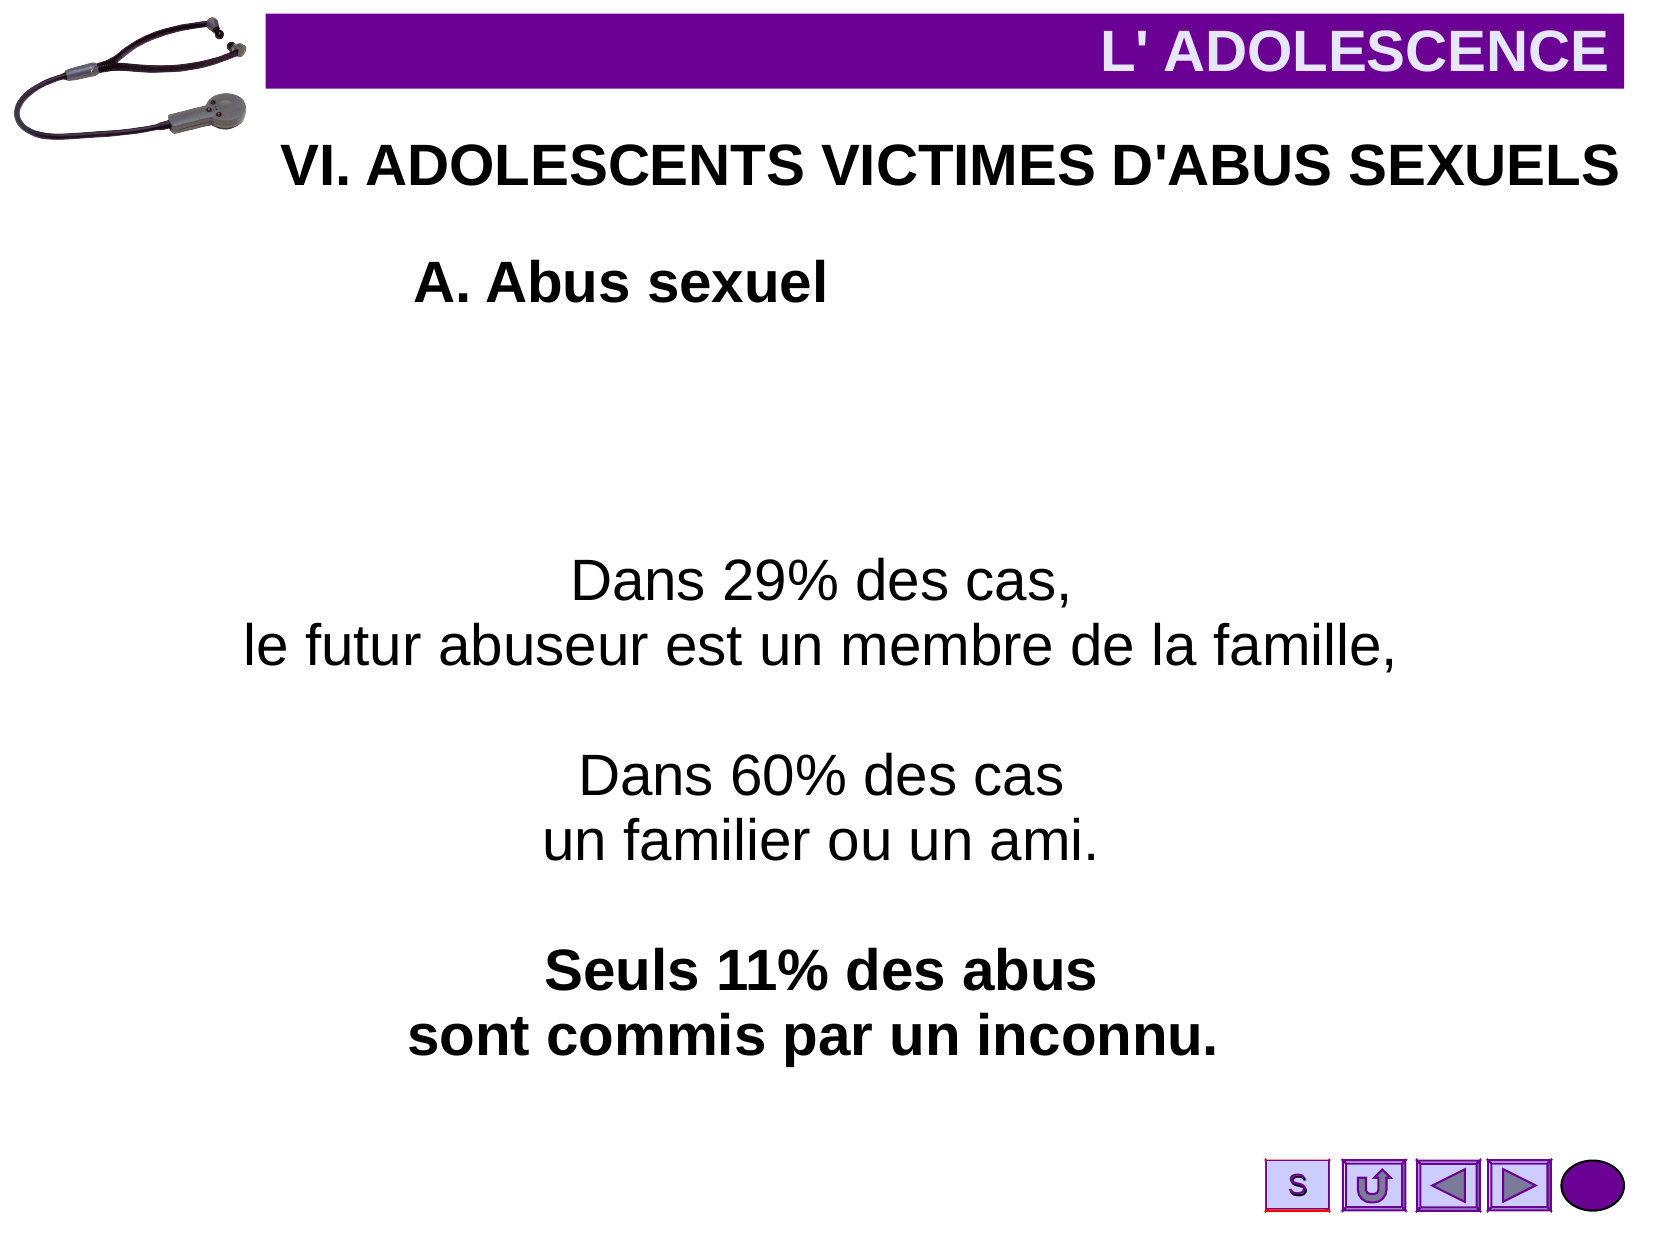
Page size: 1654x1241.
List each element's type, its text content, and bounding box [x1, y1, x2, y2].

picture [8, 8, 260, 153]
text_box [1561, 1160, 1625, 1211]
text_box Dans 29% des cas, le futur abuseur est un membre de la famille, Dans 60% des cas un familier ou un ami. Seuls 11% des abus sont commis par un inconnu. [35, 540, 1625, 1077]
text_box L' ADOLESCENCE [265, 13, 1625, 89]
text_box VI. ADOLESCENTS VICTIMES D'ABUS SEXUELS [265, 125, 1636, 207]
text_box A. Abus sexuel [413, 236, 1654, 330]
